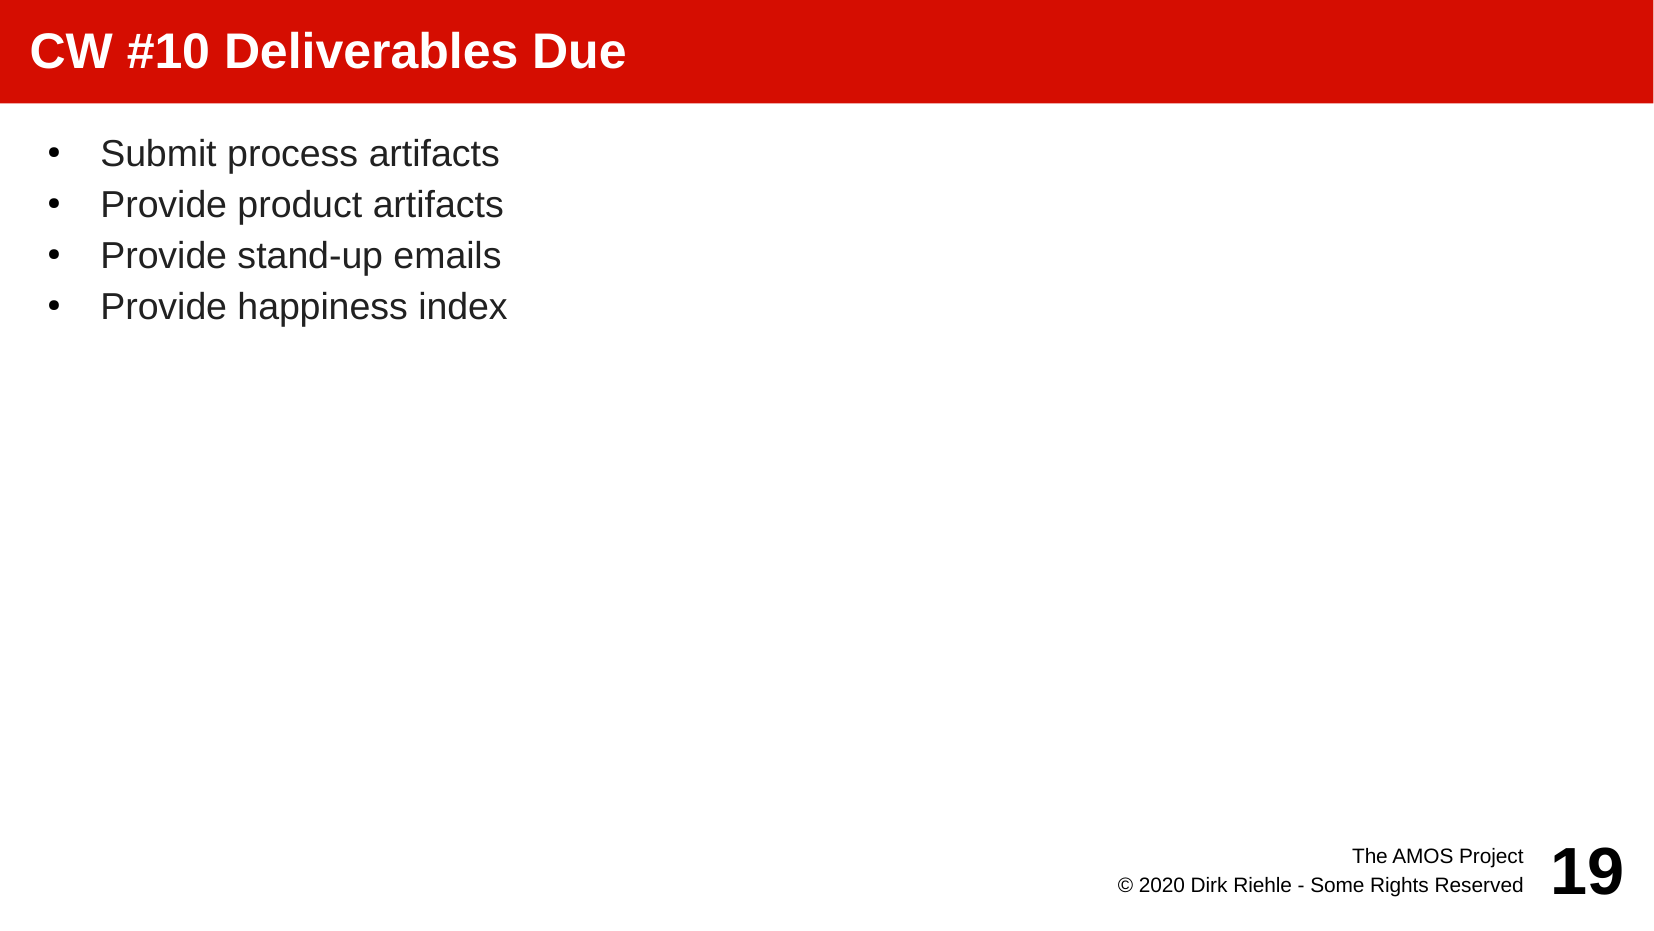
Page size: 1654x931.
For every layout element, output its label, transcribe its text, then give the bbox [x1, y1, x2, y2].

title CW #10 Deliverables Due [0, 0, 1654, 104]
list Submit process artifacts Provide product artifacts Provide stand-up emails Provide happiness index [29, 132, 1625, 813]
